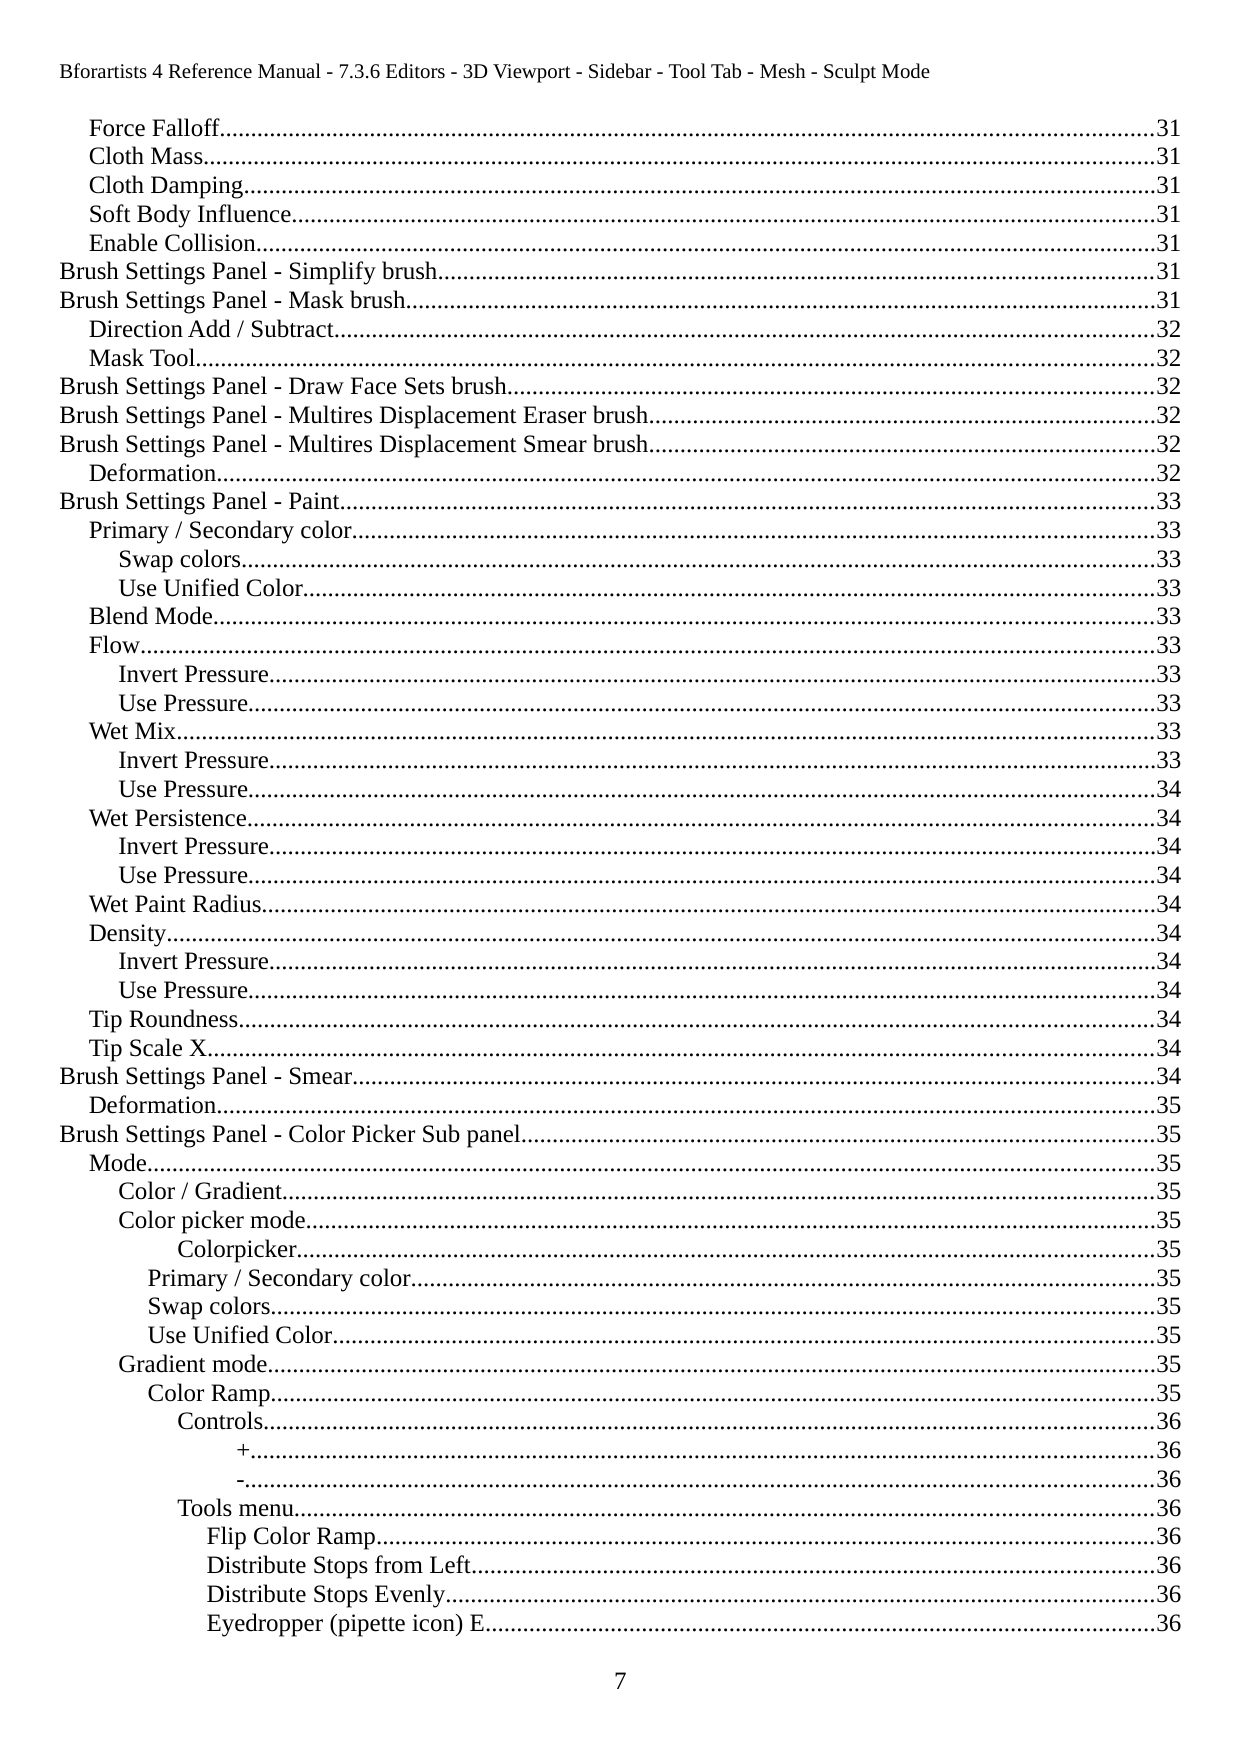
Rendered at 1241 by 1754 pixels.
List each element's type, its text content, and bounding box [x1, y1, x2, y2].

text Deformation 32 [88, 458, 1181, 486]
text Eyedropper (pipette icon) E 36 [206, 1608, 1181, 1636]
text Invert Pressure 33 [118, 659, 1181, 688]
text Use Unified Color 33 [118, 573, 1181, 601]
text Use Pressure 34 [118, 975, 1181, 1004]
text Color / Gradient 35 [118, 1176, 1181, 1205]
text Brush Settings Panel - Mask brush 31 [59, 285, 1181, 314]
text Invert Pressure 34 [118, 831, 1181, 860]
text Mask Tool 32 [88, 343, 1181, 371]
text Use Pressure 33 [118, 688, 1181, 716]
text Color Ramp 35 [147, 1378, 1181, 1406]
text Brush Settings Panel - Multires Displacement Eraser brush 32 [59, 400, 1181, 429]
text Mode 35 [88, 1148, 1181, 1176]
text Deformation 35 [88, 1090, 1181, 1119]
text Distribute Stops from Left 36 [206, 1550, 1181, 1579]
text Tip Scale X 34 [88, 1033, 1181, 1061]
text Tip Roundness 34 [88, 1004, 1181, 1033]
text Swap colors 35 [147, 1291, 1181, 1320]
text Cloth Damping 31 [88, 170, 1181, 199]
text Colorpicker 35 [177, 1234, 1181, 1263]
text Flow 33 [88, 630, 1181, 659]
text Use Pressure 34 [118, 860, 1181, 889]
text Tools menu 36 [177, 1493, 1181, 1521]
text Brush Settings Panel - Smear 34 [59, 1061, 1181, 1090]
text - 36 [236, 1464, 1181, 1493]
text Brush Settings Panel - Simplify brush 31 [59, 256, 1181, 285]
text Controls 36 [177, 1406, 1181, 1435]
text Invert Pressure 33 [118, 745, 1181, 774]
text Wet Paint Radius 34 [88, 889, 1181, 918]
text Wet Mix 33 [88, 716, 1181, 745]
text Primary / Secondary color 33 [88, 515, 1181, 544]
text Density 34 [88, 918, 1181, 946]
text Flip Color Ramp 36 [206, 1521, 1181, 1550]
text Cloth Mass 31 [88, 141, 1181, 170]
text Brush Settings Panel - Color Picker Sub panel 35 [59, 1119, 1181, 1148]
text Force Falloff 31 [88, 113, 1181, 141]
text Direction Add / Subtract 32 [88, 314, 1181, 343]
text Soft Body Influence 31 [88, 199, 1181, 228]
text Wet Persistence 34 [88, 803, 1181, 831]
text Use Unified Color 35 [147, 1320, 1181, 1349]
text Blend Mode 33 [88, 601, 1181, 630]
text Use Pressure 34 [118, 774, 1181, 803]
text Invert Pressure 34 [118, 946, 1181, 975]
text Swap colors 33 [118, 544, 1181, 573]
text Brush Settings Panel - Multires Displacement Smear brush 32 [59, 429, 1181, 458]
text Gradient mode 35 [118, 1349, 1181, 1378]
text Primary / Secondary color 35 [147, 1263, 1181, 1291]
text Color picker mode 35 [118, 1205, 1181, 1234]
text Enable Collision 31 [88, 228, 1181, 256]
text Brush Settings Panel - Draw Face Sets brush 32 [59, 371, 1181, 400]
text Brush Settings Panel - Paint 33 [59, 486, 1181, 515]
text Distribute Stops Evenly 36 [206, 1579, 1181, 1608]
text + 36 [236, 1435, 1181, 1464]
